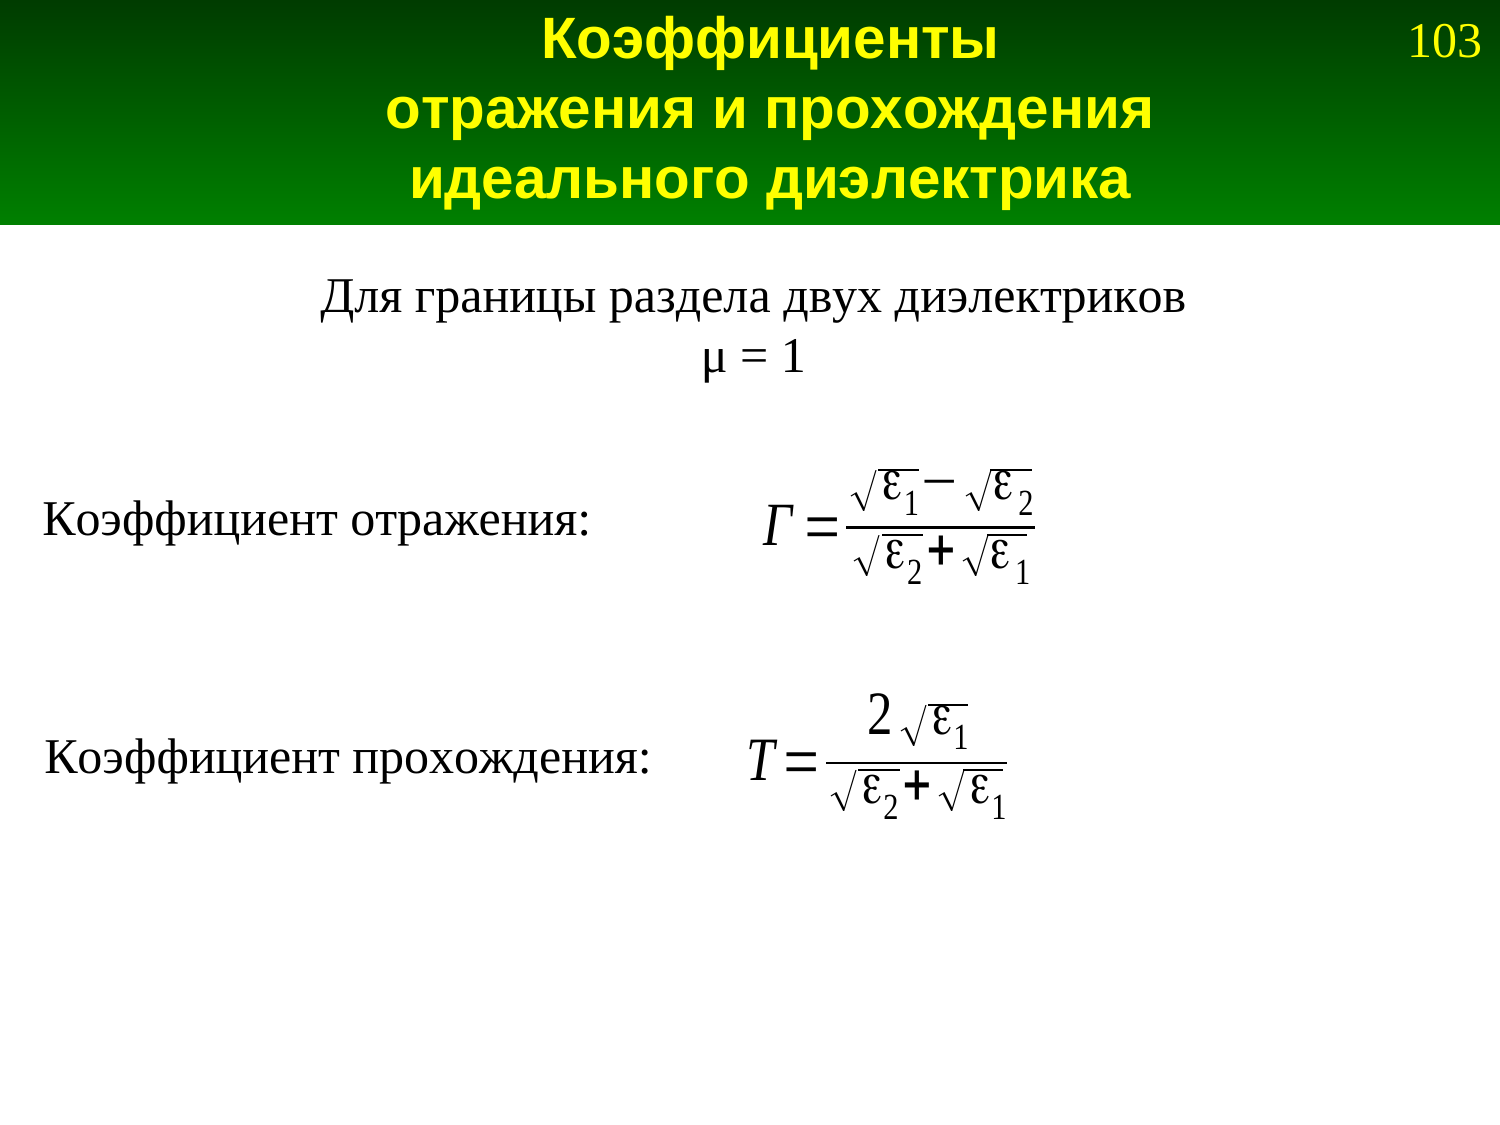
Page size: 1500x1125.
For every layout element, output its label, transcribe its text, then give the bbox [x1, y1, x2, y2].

text_box Коэффициент прохождения: [29, 715, 667, 791]
title Коэффициенты отражения и прохождения идеального диэлектрика [100, 0, 1441, 219]
chart [733, 680, 1023, 826]
chart [747, 464, 1051, 591]
text_box Коэффициент отражения: [27, 478, 607, 554]
text_box Для границы раздела двух диэлектриков μ = 1 [305, 254, 1202, 390]
